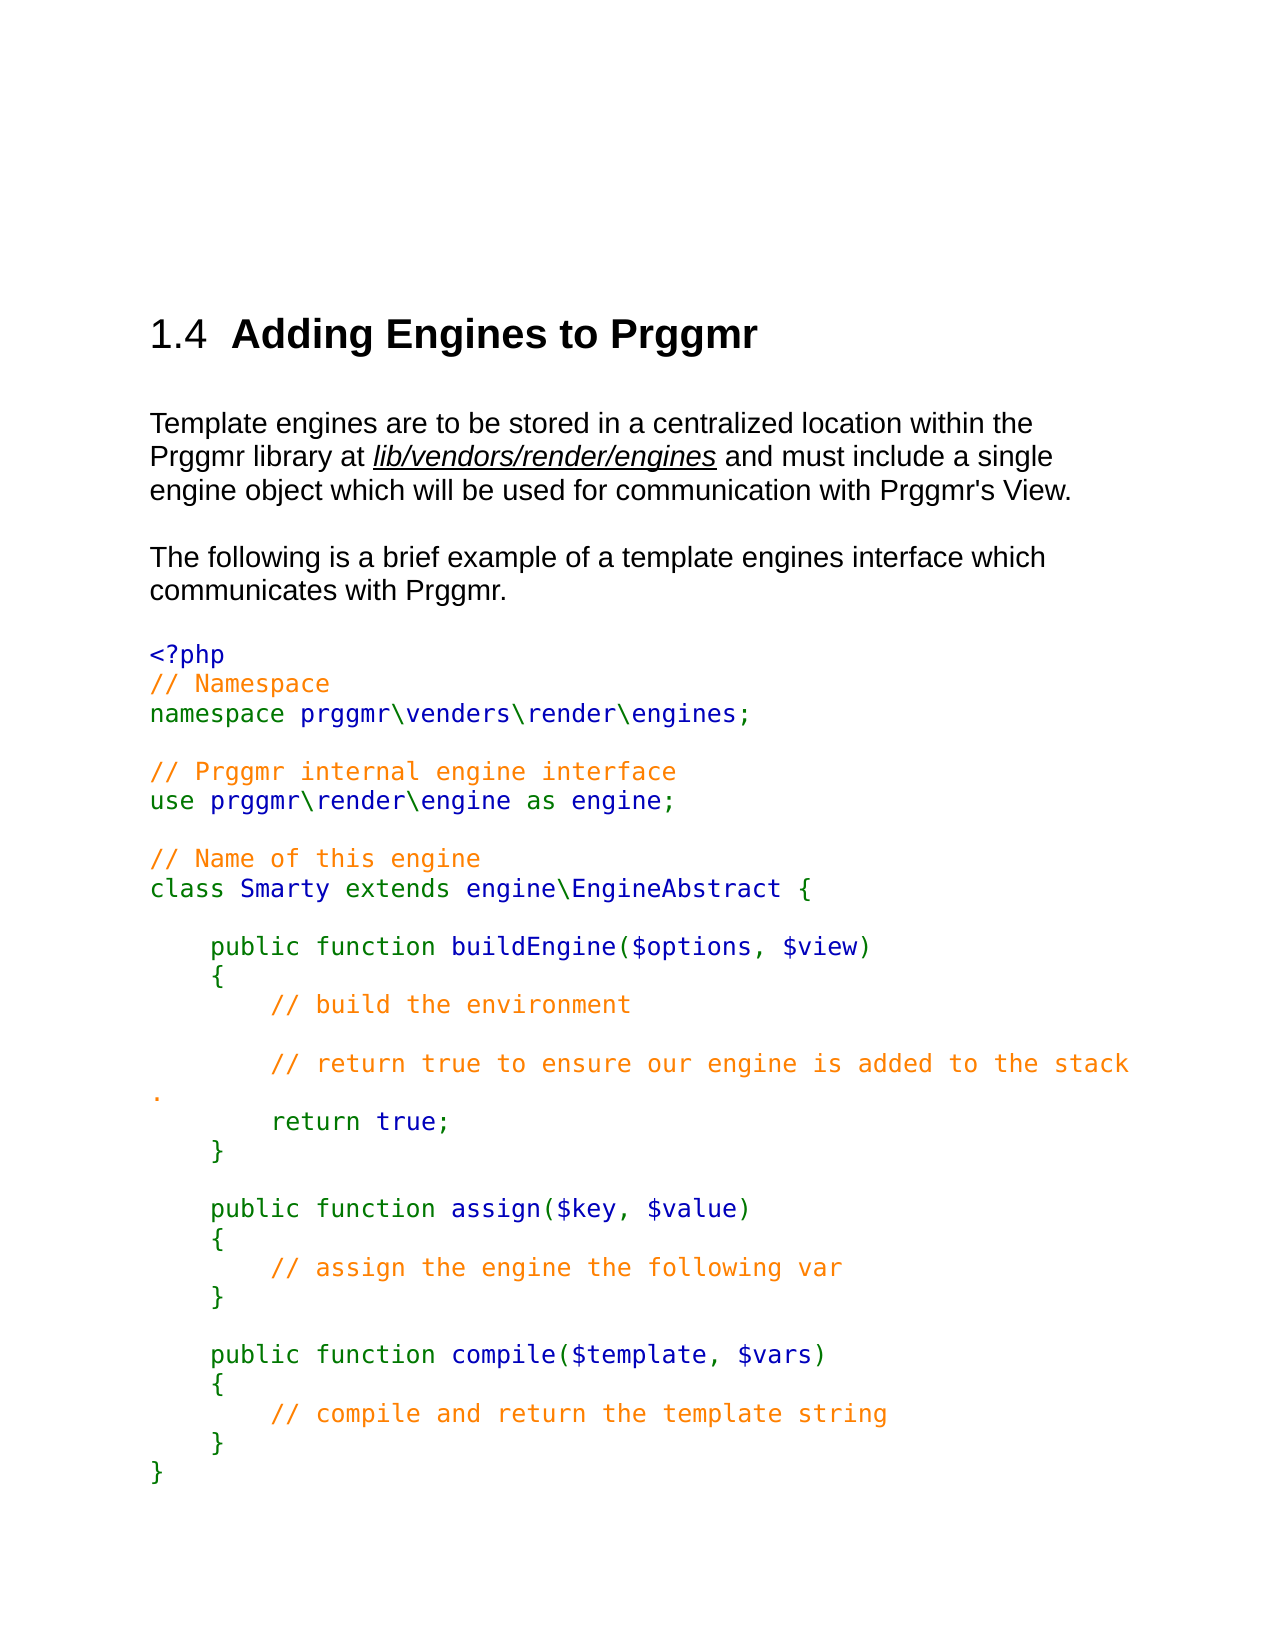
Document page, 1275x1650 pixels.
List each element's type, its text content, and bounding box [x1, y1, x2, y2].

text The following is a brief example of a template engines interface which communicates with Prggmr. [149, 540, 1132, 607]
text <?php // Namespace namespace prggmr\venders\render\engines; // Prggmr internal engine interface use prggmr\render\engine as engine; // Name of this engine class Smarty extends engine\EngineAbstract { public function buildEngine($options, $view) { // build the environment // return true to ensure our engine is added to the stack. return true; } public function assign($key, $value) { // assign the engine the following var } public function compile($template, $vars) { // compile and return the template string } } [149, 640, 1132, 1486]
text Template engines are to be stored in a centralized location within the Prggmr library at lib/vendors/render/engines and must include a single engine object which will be used for communication with Prggmr's View. [149, 406, 1132, 506]
text 1.4 Adding Engines to Prggmr [149, 310, 1132, 358]
